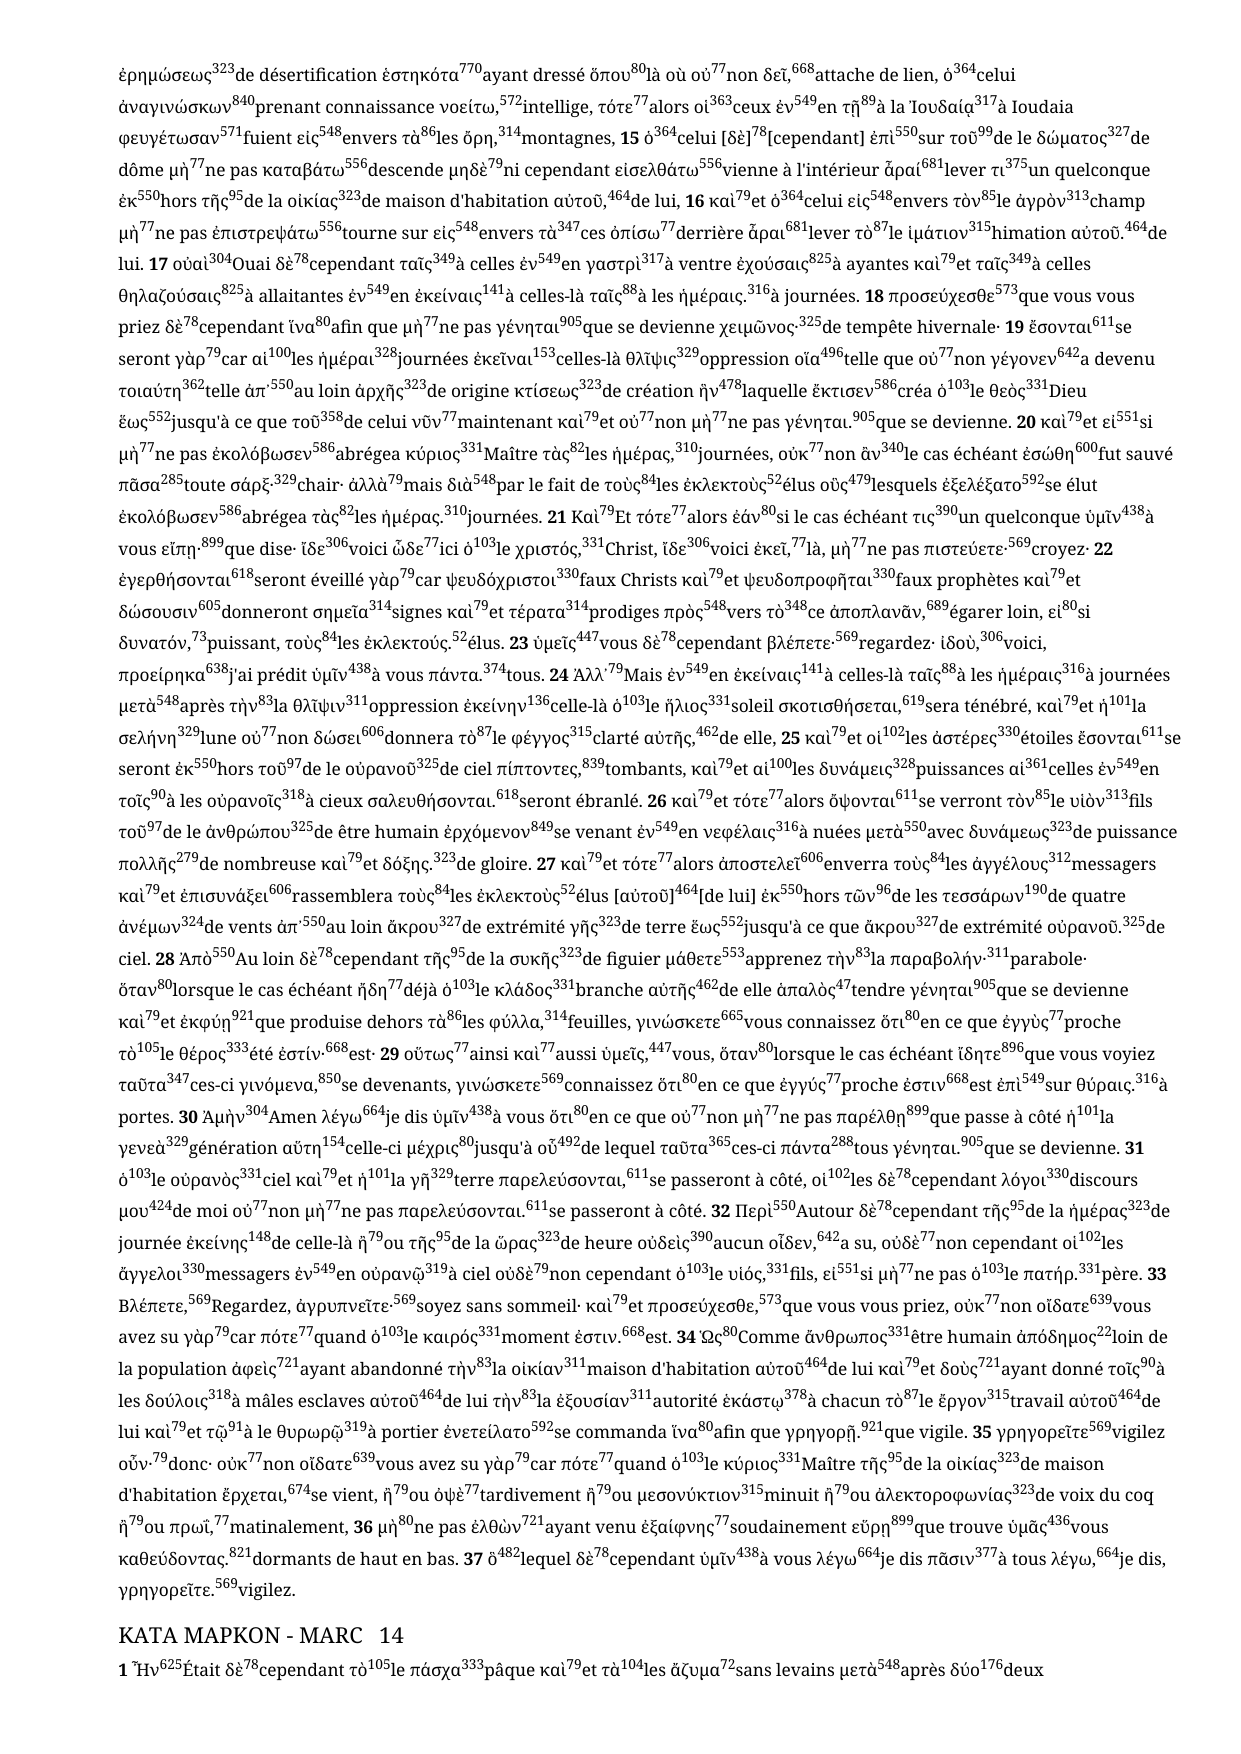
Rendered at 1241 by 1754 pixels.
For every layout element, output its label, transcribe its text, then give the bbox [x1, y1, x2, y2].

text ΚΑΤΑ ΜΑΡΚΟΝ - MARC 14 [118, 1620, 1181, 1650]
text 1 Καὶ79Et ἐκπορευομένου861de se allant au dehors αὐτοῦ464de lui ἐκ550hors τοῦ99de le ἱεροῦ327de sanctuaire λέγει668dit αὐτῷ458à lui εἷς71un τῶν96de les μαθητῶν324de disciples αὐτοῦ·464de lui· διδάσκαλε,337enseignant, ἴδε306voici ποταποὶ173de quels sortes λίθοι330pierres καὶ79et ποταπαὶ171de quelles sortes οἰκοδομαί.328édifications en maison. 2 καὶ79et ὁ103le Ἰησοῦς331Iésous εἶπεν586dit αὐτῷ·458à lui· βλέπεις666tu regardes ταύτας135celles-ci τὰς82les μεγάλας1grandes οἰκοδομάς;310édifications en maison; οὐ77non μὴ77ne pas ἀφεθῇ911que soit abandonné ὧδε77ici λίθος331pierre ἐπὶ548sur λίθον313pierre ὃς498lequel οὐ77non μὴ77ne pas καταλυθῇ.911que soit délié vers le bas. 3 Καὶ79Et καθημένου861de se étant assis αὐτοῦ464de lui εἰς548envers τὸ87le ὄρος315montagne τῶν94de les ἐλαιῶν322de oliviers κατέναντι552en contre face τοῦ99de le ἱεροῦ327de sanctuaire ἐπηρώτα625surinterrogeait αὐτὸν452lui κατ᾽548selon ἰδίαν544en propre Πέτρος331Pierre καὶ79et Ἰάκωβος331Iakobos καὶ79et Ἰωάννης331Ioannes καὶ79et Ἀνδρέας·331André· 4 εἰπὸν554dis ἡμῖν,419à nous, πότε77quand ταῦτα365ces-ci ἔσται612se sera καὶ79et τί399quel τὸ105le σημεῖον333signe ὅταν80lorsque le cas échéant μέλλῃ921que immine ταῦτα365ces-ci συντελεῖσθαι692être achevé ensemble πάντα;288tous; 5 Ὁ103Le δὲ78cependant Ἰησοῦς331Iésous ἤρξατο592se origina λέγειν689dire αὐτοῖς·457à eux· βλέπετε569regardez μή80ne pas τις390un quelconque ὑμᾶς436vous πλανήσῃ·899que égare· 6 πολλοὶ389nombreux ἐλεύσονται611se viendront ἐπὶ549sur τῷ93à le ὀνόματί321à nom μου424de moi λέγοντες839disants ὅτι80en ce que ἐγώ431moi εἰμι,664je suis, καὶ79et πολλοὺς372nombreux πλανήσουσιν.605égareront. 7 ὅταν80lorsque le cas échéant δὲ78cependant ἀκούσητε896que vous écoutiez πολέμους312guerres καὶ79et ἀκοὰς310ouïes πολέμων,324de guerres, μὴ77ne pas θροεῖσθε·577soyez bruissés· δεῖ668attache de lien γενέσθαι,682se devenir, ἀλλ᾽79mais οὔπω77non encore τὸ105le τέλος.333achèvement. 8 ἐγερθήσεται619sera éveillé γὰρ79car ἔθνος333ethnie ἐπ᾽548sur ἔθνος315ethnie καὶ79et βασιλεία329royauté ἐπὶ548sur βασιλείαν,311royauté, ἔσονται611se seront σεισμοὶ330séismes κατὰ548selon τόπους,312lieux, ἔσονται611se seront λιμοί·330famines· ἀρχὴ329origine ὠδίνων322de douleurs d'accouchements ταῦτα.365ces-ci. 9 Βλέπετε569Regardez δὲ78cependant ὑμεῖς447vous ἑαυτούς·515vous-mêmes· παραδώσουσιν605livreront ὑμᾶς436vous εἰς548envers συνέδρια314sanhédrins καὶ79et εἰς548envers συναγωγὰς310synagogues δαρήσεσθε616vous serez pelé καὶ79et ἐπὶ550sur ἡγεμόνων324de gouverneurs καὶ79et βασιλέων324de rois σταθήσεσθε616vous serez dressé ἕνεκεν552à cause ἐμοῦ424de moi εἰς548envers μαρτύριον315témoignage αὐτοῖς.457à eux. 10 καὶ79et εἰς548envers πάντα270tous τὰ86les ἔθνη314ethnies πρῶτον77premièrement δεῖ668attache de lien κηρυχθῆναι683être annoncé τὸ87le εὐαγγέλιον.315évangile. 11 καὶ79et ὅταν80lorsque le cas échéant ἄγωσιν920que conduisent ὑμᾶς436vous παραδιδόντες,839livrants, μὴ79ne pas προμεριμνᾶτε569inquiétez d'avance τί399quel λαλήσητε,896que vous bavardiez, ἀλλ᾽79mais ὃ500lequel ἐὰν340si le cas échéant δοθῇ911que soit donné ὑμῖν438à vous ἐν549en ἐκείνῃ142à celle-là τῇ89à la ὥρᾳ317à heure τοῦτο348ce-ci λαλεῖτε·569bavardez· οὐ77non γάρ79car ἐστε665vous êtes ὑμεῖς447vous οἱ363ceux λαλοῦντες839bavardants ἀλλὰ79mais τὸ105le πνεῦμα333souffle τὸ105le ἅγιον.24saint. 12 Καὶ79Et παραδώσει606livrera ἀδελφὸς331frère ἀδελφὸν313frère εἰς548envers θάνατον313trépas καὶ79et πατὴρ331père τέκνον,315enfant, καὶ79et ἐπαναστήσονται611se redresseront au-dessus τέκνα332enfants ἐπὶ548sur γονεῖς312parents καὶ79et θανατώσουσιν605mettront à trépas αὐτούς·451eux· 13 καὶ79et ἔσεσθε609vous vous serez μισούμενοι890étants haïs ὑπὸ550sous πάντων383de tous διὰ548par le fait de τὸ87le ὄνομά315nom μου.424de moi. ὁ364celui δὲ78cependant ὑπομείνας721ayant résisté en restant sous εἰς548envers τέλος315achèvement οὗτος364celui-ci σωθήσεται.619sera sauvé. 14 Ὅταν80Lorsque le cas échéant δὲ78cependant ἴδητε896que vous voyiez τὸ87le βδέλυγμα315abomination τῆς95de la ἐρημώσεως323de désertification ἑστηκότα770ayant dressé ὅπου80là où οὐ77non δεῖ,668attache de lien, ὁ364celui ἀναγινώσκων840prenant connaissance νοείτω,572intellige, τότε77alors οἱ363ceux ἐν549en τῇ89à la Ἰουδαίᾳ317à Ioudaia φευγέτωσαν571fuient εἰς548envers τὰ86les ὄρη,314montagnes, 15 ὁ364celui [δὲ]78[cependant] ἐπὶ550sur τοῦ99de le δώματος327de dôme μὴ77ne pas καταβάτω556descende μηδὲ79ni cependant εἰσελθάτω556vienne à l'intérieur ἆραί681lever τι375un quelconque ἐκ550hors τῆς95de la οἰκίας323de maison d'habitation αὐτοῦ,464de lui, 16 καὶ79et ὁ364celui εἰς548envers τὸν85le ἀγρὸν313champ μὴ77ne pas ἐπιστρεψάτω556tourne sur εἰς548envers τὰ347ces ὀπίσω77derrière ἆραι681lever τὸ87le ἱμάτιον315himation αὐτοῦ.464de lui. 17 οὐαὶ304Ouai δὲ78cependant ταῖς349à celles ἐν549en γαστρὶ317à ventre ἐχούσαις825à ayantes καὶ79et ταῖς349à celles θηλαζούσαις825à allaitantes ἐν549en ἐκείναις141à celles-là ταῖς88à les ἡμέραις.316à journées. 18 προσεύχεσθε573que vous vous priez δὲ78cependant ἵνα80afin que μὴ77ne pas γένηται905que se devienne χειμῶνος·325de tempête hivernale· 19 ἔσονται611se seront γὰρ79car αἱ100les ἡμέραι328journées ἐκεῖναι153celles-là θλῖψις329oppression οἵα496telle que οὐ77non γέγονεν642a devenu τοιαύτη362telle ἀπ᾽550au loin ἀρχῆς323de origine κτίσεως323de création ἣν478laquelle ἔκτισεν586créa ὁ103le θεὸς331Dieu ἕως552jusqu'à ce que τοῦ358de celui νῦν77maintenant καὶ79et οὐ77non μὴ77ne pas γένηται.905que se devienne. 20 καὶ79et εἰ551si μὴ77ne pas ἐκολόβωσεν586abrégea κύριος331Maître τὰς82les ἡμέρας,310journées, οὐκ77non ἂν340le cas échéant ἐσώθη600fut sauvé πᾶσα285toute σάρξ·329chair· ἀλλὰ79mais διὰ548par le fait de τοὺς84les ἐκλεκτοὺς52élus οὓς479lesquels ἐξελέξατο592se élut ἐκολόβωσεν586abrégea τὰς82les ἡμέρας.310journées. 21 Καὶ79Et τότε77alors ἐάν80si le cas échéant τις390un quelconque ὑμῖν438à vous εἴπῃ·899que dise· ἴδε306voici ὧδε77ici ὁ103le χριστός,331Christ, ἴδε306voici ἐκεῖ,77là, μὴ77ne pas πιστεύετε·569croyez· 22 ἐγερθήσονται618seront éveillé γὰρ79car ψευδόχριστοι330faux Christs καὶ79et ψευδοπροφῆται330faux prophètes καὶ79et δώσουσιν605donneront σημεῖα314signes καὶ79et τέρατα314prodiges πρὸς548vers τὸ348ce ἀποπλανᾶν,689égarer loin, εἰ80si δυνατόν,73puissant, τοὺς84les ἐκλεκτούς.52élus. 23 ὑμεῖς447vous δὲ78cependant βλέπετε·569regardez· ἰδοὺ,306voici, προείρηκα638j'ai prédit ὑμῖν438à vous πάντα.374tous. 24 Ἀλλ᾽79Mais ἐν549en ἐκείναις141à celles-là ταῖς88à les ἡμέραις316à journées μετὰ548après τὴν83la θλῖψιν311oppression ἐκείνην136celle-là ὁ103le ἥλιος331soleil σκοτισθήσεται,619sera ténébré, καὶ79et ἡ101la σελήνη329lune οὐ77non δώσει606donnera τὸ87le φέγγος315clarté αὐτῆς,462de elle, 25 καὶ79et οἱ102les ἀστέρες330étoiles ἔσονται611se seront ἐκ550hors τοῦ97de le οὐρανοῦ325de ciel πίπτοντες,839tombants, καὶ79et αἱ100les δυνάμεις328puissances αἱ361celles ἐν549en τοῖς90à les οὐρανοῖς318à cieux σαλευθήσονται.618seront ébranlé. 26 καὶ79et τότε77alors ὄψονται611se verront τὸν85le υἱὸν313fils τοῦ97de le ἀνθρώπου325de être humain ἐρχόμενον849se venant ἐν549en νεφέλαις316à nuées μετὰ550avec δυνάμεως323de puissance πολλῆς279de nombreuse καὶ79et δόξης.323de gloire. 27 καὶ79et τότε77alors ἀποστελεῖ606enverra τοὺς84les ἀγγέλους312messagers καὶ79et ἐπισυνάξει606rassemblera τοὺς84les ἐκλεκτοὺς52élus [αὐτοῦ]464[de lui] ἐκ550hors τῶν96de les τεσσάρων190de quatre ἀνέμων324de vents ἀπ᾽550au loin ἄκρου327de extrémité γῆς323de terre ἕως552jusqu'à ce que ἄκρου327de extrémité οὐρανοῦ.325de ciel. 28 Ἀπὸ550Au loin δὲ78cependant τῆς95de la συκῆς323de figuier μάθετε553apprenez τὴν83la παραβολήν·311parabole· ὅταν80lorsque le cas échéant ἤδη77déjà ὁ103le κλάδος331branche αὐτῆς462de elle ἁπαλὸς47tendre γένηται905que se devienne καὶ79et ἐκφύῃ921que produise dehors τὰ86les φύλλα,314feuilles, γινώσκετε665vous connaissez ὅτι80en ce que ἐγγὺς77proche τὸ105le θέρος333été ἐστίν·668est· 29 οὕτως77ainsi καὶ77aussi ὑμεῖς,447vous, ὅταν80lorsque le cas échéant ἴδητε896que vous voyiez ταῦτα347ces-ci γινόμενα,850se devenants, γινώσκετε569connaissez ὅτι80en ce que ἐγγύς77proche ἐστιν668est ἐπὶ549sur θύραις.316à portes. 30 Ἀμὴν304Amen λέγω664je dis ὑμῖν438à vous ὅτι80en ce que οὐ77non μὴ77ne pas παρέλθῃ899que passe à côté ἡ101la γενεὰ329génération αὕτη154celle-ci μέχρις80jusqu'à οὗ492de lequel ταῦτα365ces-ci πάντα288tous γένηται.905que se devienne. 31 ὁ103le οὐρανὸς331ciel καὶ79et ἡ101la γῆ329terre παρελεύσονται,611se passeront à côté, οἱ102les δὲ78cependant λόγοι330discours μου424de moi οὐ77non μὴ77ne pas παρελεύσονται.611se passeront à côté. 32 Περὶ550Autour δὲ78cependant τῆς95de la ἡμέρας323de journée ἐκείνης148de celle-là ἢ79ou τῆς95de la ὥρας323de heure οὐδεὶς390aucun οἶδεν,642a su, οὐδὲ77non cependant οἱ102les ἄγγελοι330messagers ἐν549en οὐρανῷ319à ciel οὐδὲ79non cependant ὁ103le υἱός,331fils, εἰ551si μὴ77ne pas ὁ103le πατήρ.331père. 33 Βλέπετε,569Regardez, ἀγρυπνεῖτε·569soyez sans sommeil· καὶ79et προσεύχεσθε,573que vous vous priez, οὐκ77non οἴδατε639vous avez su γὰρ79car πότε77quand ὁ103le καιρός331moment ἐστιν.668est. 34 Ὡς80Comme ἄνθρωπος331être humain ἀπόδημος22loin de la population ἀφεὶς721ayant abandonné τὴν83la οἰκίαν311maison d'habitation αὐτοῦ464de lui καὶ79et δοὺς721ayant donné τοῖς90à les δούλοις318à mâles esclaves αὐτοῦ464de lui τὴν83la ἐξουσίαν311autorité ἑκάστῳ378à chacun τὸ87le ἔργον315travail αὐτοῦ464de lui καὶ79et τῷ91à le θυρωρῷ319à portier ἐνετείλατο592se commanda ἵνα80afin que γρηγορῇ.921que vigile. 35 γρηγορεῖτε569vigilez οὖν·79donc· οὐκ77non οἴδατε639vous avez su γὰρ79car πότε77quand ὁ103le κύριος331Maître τῆς95de la οἰκίας323de maison d'habitation ἔρχεται,674se vient, ἢ79ou ὀψὲ77tardivement ἢ79ou μεσονύκτιον315minuit ἢ79ou ἀλεκτοροφωνίας323de voix du coq ἢ79ou πρωΐ,77matinalement, 36 μὴ80ne pas ἐλθὼν721ayant venu ἐξαίφνης77soudainement εὕρῃ899que trouve ὑμᾶς436vous καθεύδοντας.821dormants de haut en bas. 37 ὃ482lequel δὲ78cependant ὑμῖν438à vous λέγω664je dis πᾶσιν377à tous λέγω,664je dis, γρηγορεῖτε.569vigilez. [118, 59, 1181, 1602]
